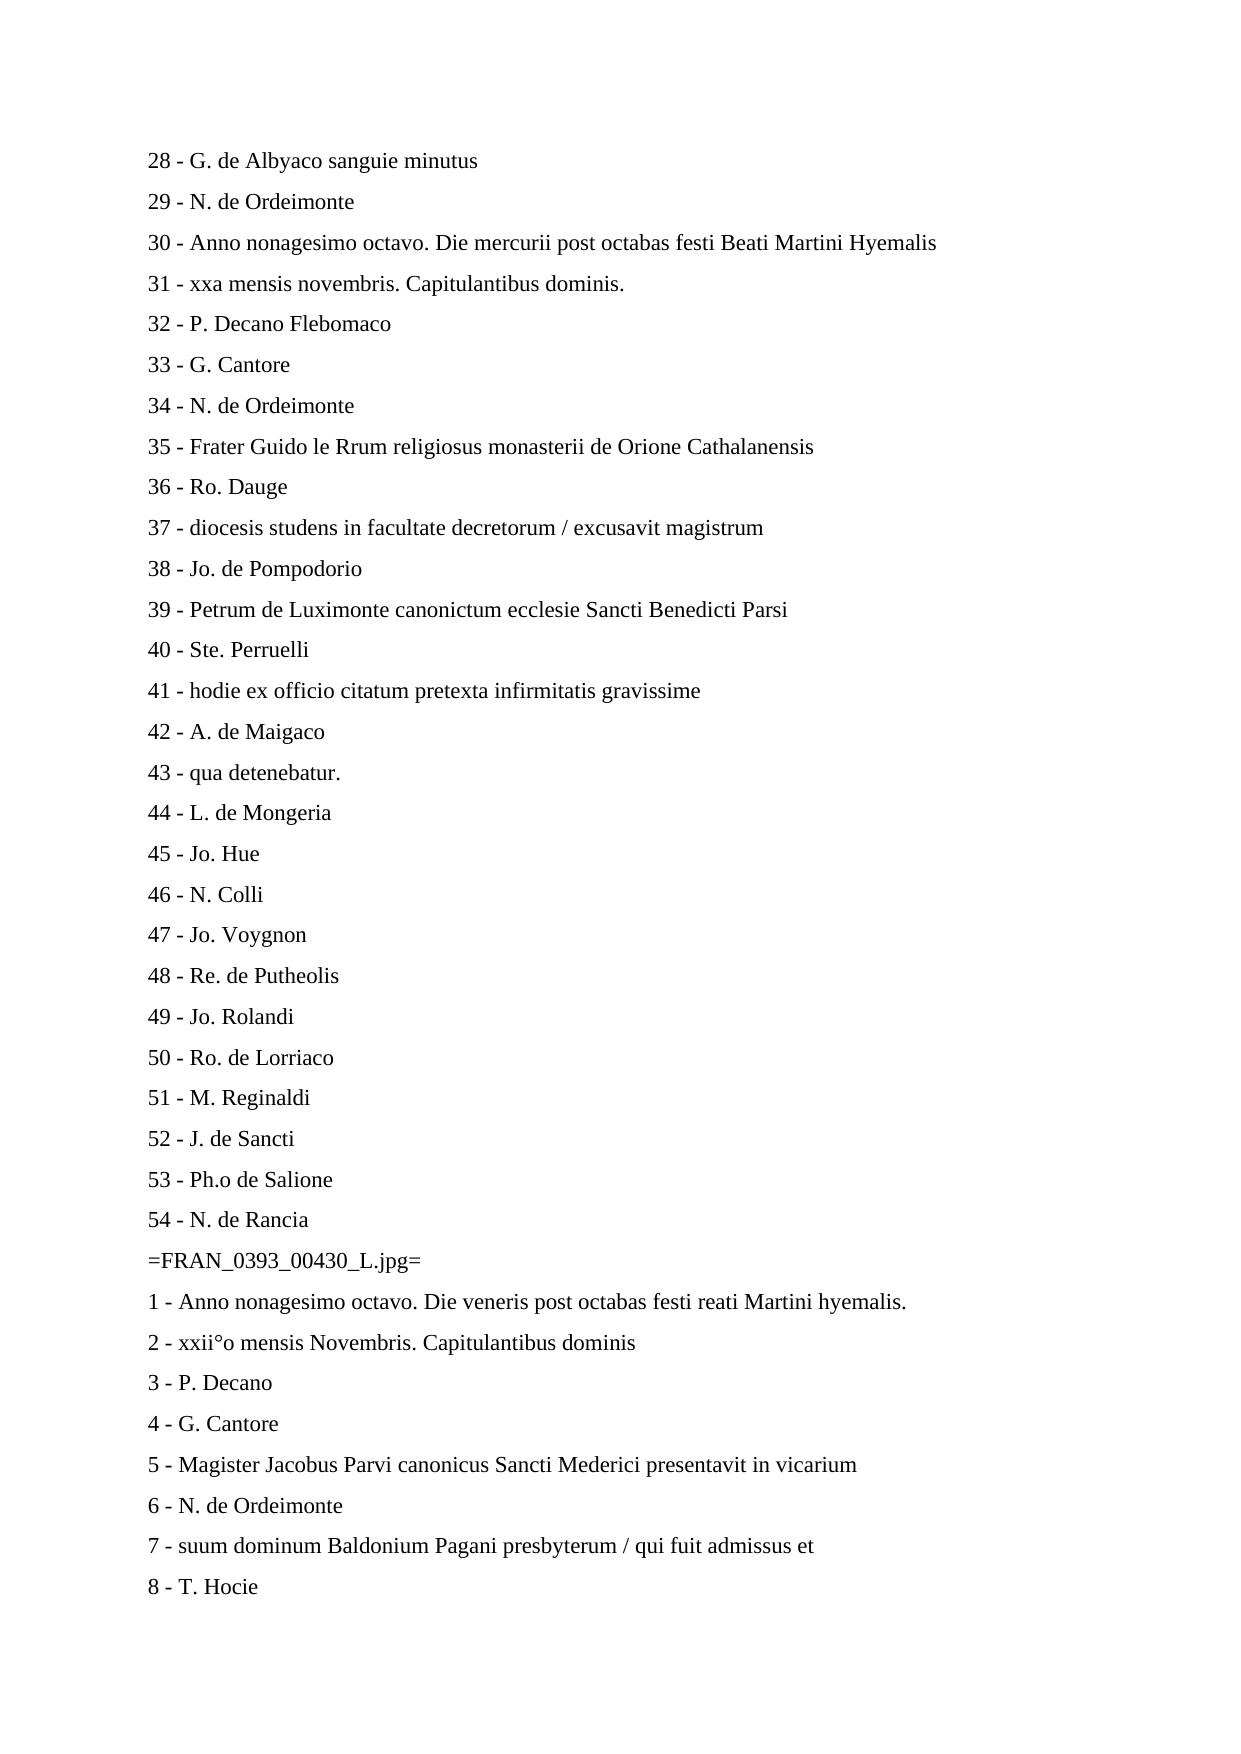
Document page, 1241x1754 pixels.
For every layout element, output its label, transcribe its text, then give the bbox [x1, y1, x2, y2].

text 32 - P. Decano Flebomaco [148, 311, 1093, 337]
text 6 - N. de Ordeimonte [148, 1492, 1093, 1518]
text 39 - Petrum de Luximonte canonictum ecclesie Sancti Benedicti Parsi [148, 596, 1093, 622]
text 41 - hodie ex officio citatum pretexta infirmitatis gravissime [148, 677, 1093, 703]
text 42 - A. de Maigaco [148, 718, 1093, 744]
text 52 - J. de Sancti [148, 1125, 1093, 1151]
text 38 - Jo. de Pompodorio [148, 555, 1093, 581]
text 2 - xxii°o mensis Novembris. Capitulantibus dominis [148, 1329, 1093, 1355]
text 45 - Jo. Hue [148, 840, 1093, 866]
text =FRAN_0393_00430_L.jpg= [148, 1247, 1093, 1274]
text 33 - G. Cantore [148, 351, 1093, 378]
text 34 - N. de Ordeimonte [148, 392, 1093, 418]
text 1 - Anno nonagesimo octavo. Die veneris post octabas festi reati Martini hyemalis. [148, 1288, 1093, 1314]
text 28 - G. de Albyaco sanguie minutus [148, 148, 1093, 174]
text 31 - xxa mensis novembris. Capitulantibus dominis. [148, 270, 1093, 296]
text 8 - T. Hocie [148, 1573, 1093, 1599]
text 35 - Frater Guido le Rrum religiosus monasterii de Orione Cathalanensis [148, 433, 1093, 459]
text 53 - Ph.o de Salione [148, 1166, 1093, 1192]
text 43 - qua detenebatur. [148, 758, 1093, 785]
text 54 - N. de Rancia [148, 1207, 1093, 1233]
text 7 - suum dominum Baldonium Pagani presbyterum / qui fuit admissus et [148, 1532, 1093, 1559]
text 5 - Magister Jacobus Parvi canonicus Sancti Mederici presentavit in vicarium [148, 1451, 1093, 1477]
text 37 - diocesis studens in facultate decretorum / excusavit magistrum [148, 514, 1093, 541]
text 36 - Ro. Dauge [148, 473, 1093, 500]
text 29 - N. de Ordeimonte [148, 188, 1093, 215]
text 50 - Ro. de Lorriaco [148, 1044, 1093, 1070]
text 44 - L. de Mongeria [148, 799, 1093, 826]
text 51 - M. Reginaldi [148, 1084, 1093, 1111]
text 49 - Jo. Rolandi [148, 1003, 1093, 1029]
text 47 - Jo. Voygnon [148, 921, 1093, 948]
text 3 - P. Decano [148, 1369, 1093, 1396]
text 40 - Ste. Perruelli [148, 636, 1093, 663]
text 48 - Re. de Putheolis [148, 962, 1093, 988]
text 30 - Anno nonagesimo octavo. Die mercurii post octabas festi Beati Martini Hyemalis [148, 229, 1093, 255]
text 4 - G. Cantore [148, 1410, 1093, 1437]
text 46 - N. Colli [148, 881, 1093, 907]
